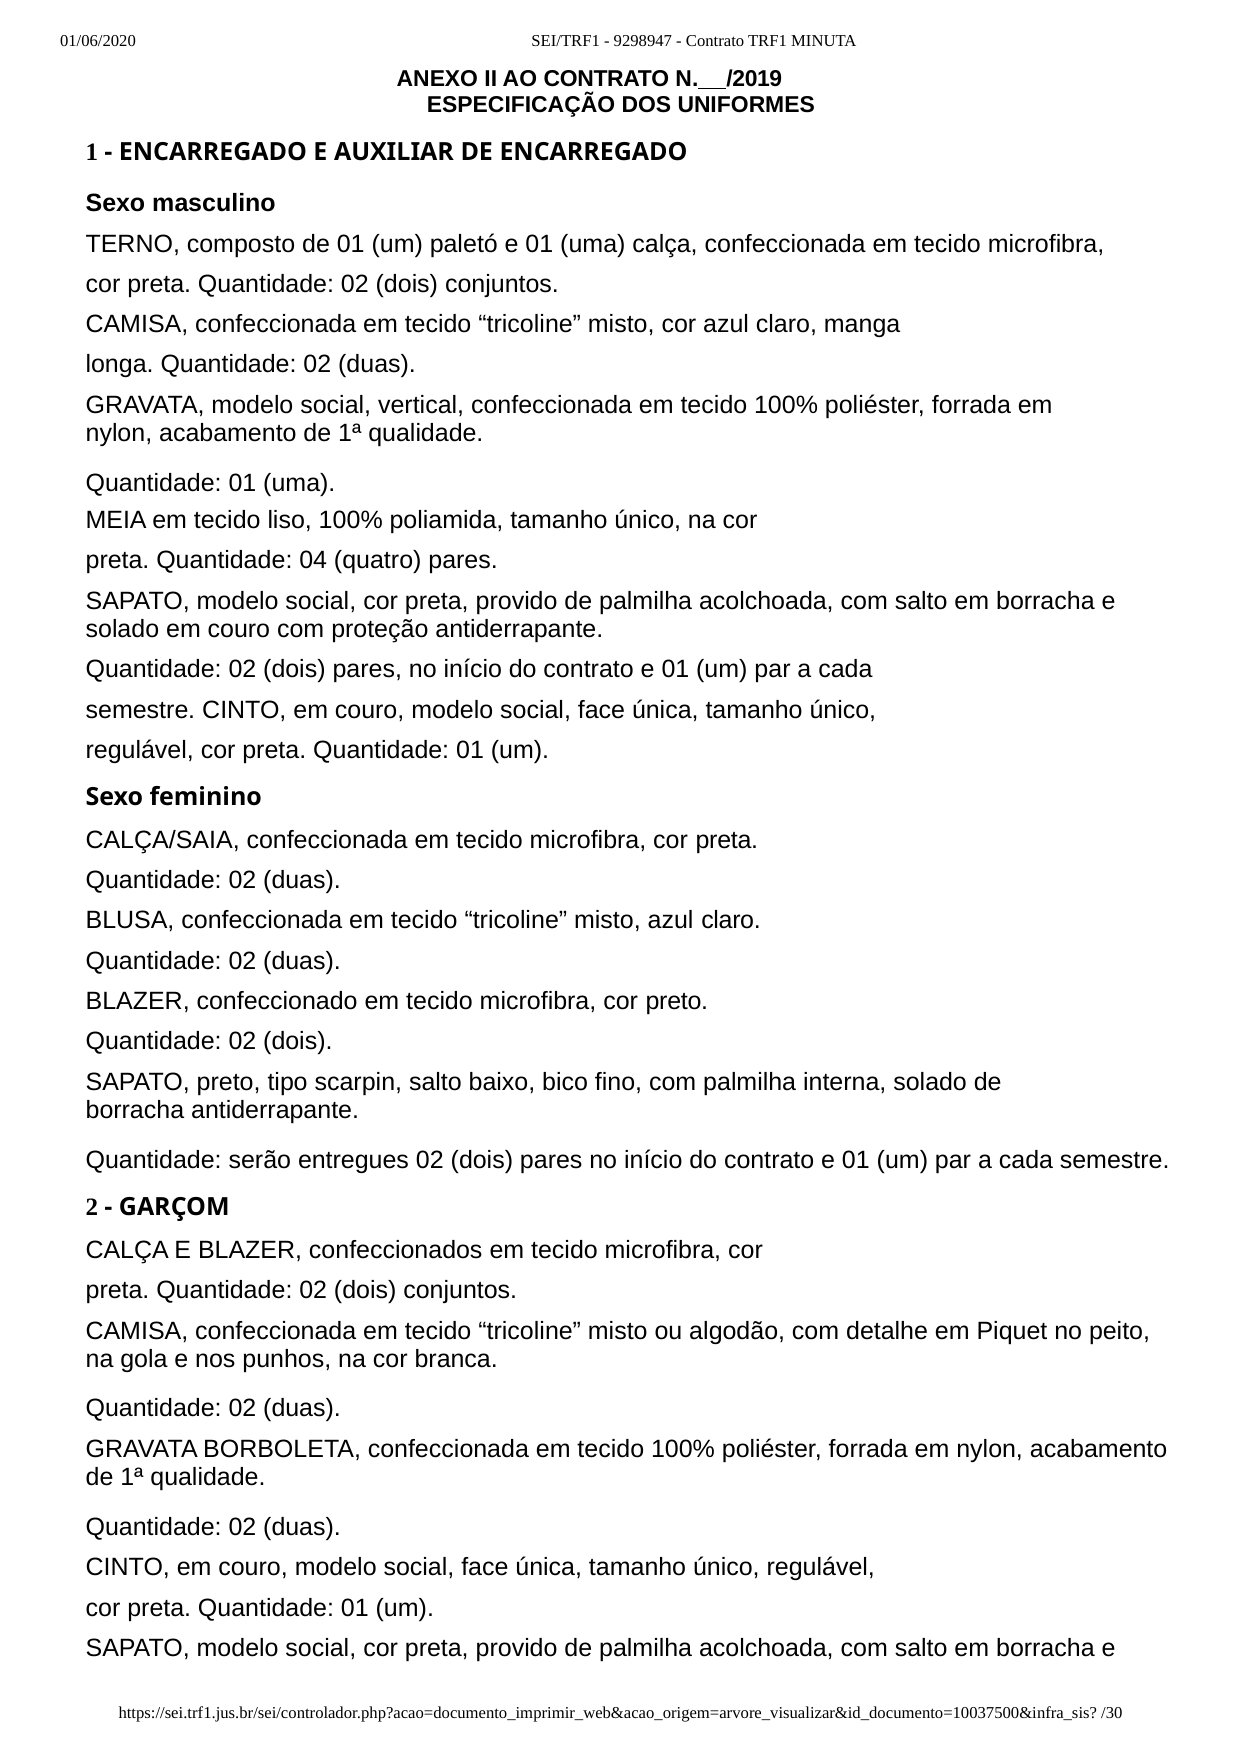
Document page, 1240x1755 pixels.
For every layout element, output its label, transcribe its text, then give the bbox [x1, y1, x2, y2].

text Quantidade: 01 (uma). [85, 459, 1179, 496]
text BLUSA, confeccionada em tecido “tricoline” misto, azul claro. Quantidade: 02 (duas). [85, 906, 772, 974]
text SAPATO, modelo social, cor preta, provido de palmilha acolchoada, com salto em borracha e [85, 1633, 1179, 1662]
text SAPATO, modelo social, cor preta, provido de palmilha acolchoada, com salto em borracha e solado em couro com proteção antiderrapante. [85, 586, 1179, 642]
text CAMISA, confeccionada em tecido “tricoline” misto, cor azul claro, manga longa. Quantidade: 02 (duas). [85, 309, 915, 378]
text BLAZER, confeccionado em tecido microfibra, cor preto. Quantidade: 02 (dois). [85, 986, 772, 1055]
subtitle - GARÇOM [85, 1185, 1179, 1223]
text TERNO, composto de 01 (um) paletó e 01 (uma) calça, confeccionada em tecido microfibra, cor preta. Quantidade: 02 (dois) conjuntos. [85, 229, 1116, 298]
text CALÇA/SAIA, confeccionada em tecido microfibra, cor preta. Quantidade: 02 (duas). [85, 825, 772, 894]
text CINTO, em couro, modelo social, face única, tamanho único, regulável, cor preta. Quantidade: 01 (um). [85, 1552, 909, 1621]
text CALÇA E BLAZER, confeccionados em tecido microfibra, cor preta. Quantidade: 02 (dois) conjuntos. [85, 1235, 788, 1304]
text Quantidade: 02 (duas). [85, 1503, 1179, 1540]
text GRAVATA, modelo social, vertical, confeccionada em tecido 100% poliéster, forrada em nylon, acabamento de 1ª qualidade. [85, 390, 1107, 447]
text CAMISA, confeccionada em tecido “tricoline” misto ou algodão, com detalhe em Piquet no peito, na gola e nos punhos, na cor branca. [85, 1316, 1154, 1372]
text Quantidade: 02 (duas). [85, 1384, 1179, 1422]
text MEIA em tecido liso, 100% poliamida, tamanho único, na cor preta. Quantidade: 04 (quatro) pares. [85, 505, 772, 574]
subtitle Sexo feminino [85, 775, 1179, 813]
text GRAVATA BORBOLETA, confeccionada em tecido 100% poliéster, forrada em nylon, acabamento de 1ª qualidade. [85, 1434, 1179, 1491]
text ANEXO II AO CONTRATO N. /2019 ESPECIFICAÇÃO DOS UNIFORMES [396, 65, 846, 118]
text Quantidade: serão entregues 02 (dois) pares no início do contrato e 01 (um) par a cada semestre. [85, 1136, 1179, 1173]
text Quantidade: 02 (dois) pares, no início do contrato e 01 (um) par a cada semestre. CINTO, em couro, modelo social, face única, tamanho único, regulável, cor preta. Quantidade: 01 (um). [85, 654, 909, 764]
text Sexo masculino [85, 179, 1179, 217]
text SAPATO, preto, tipo scarpin, salto baixo, bico fino, com palmilha interna, solado de borracha antiderrapante. [85, 1067, 1057, 1124]
subtitle - ENCARREGADO E AUXILIAR DE ENCARREGADO [85, 130, 1179, 167]
